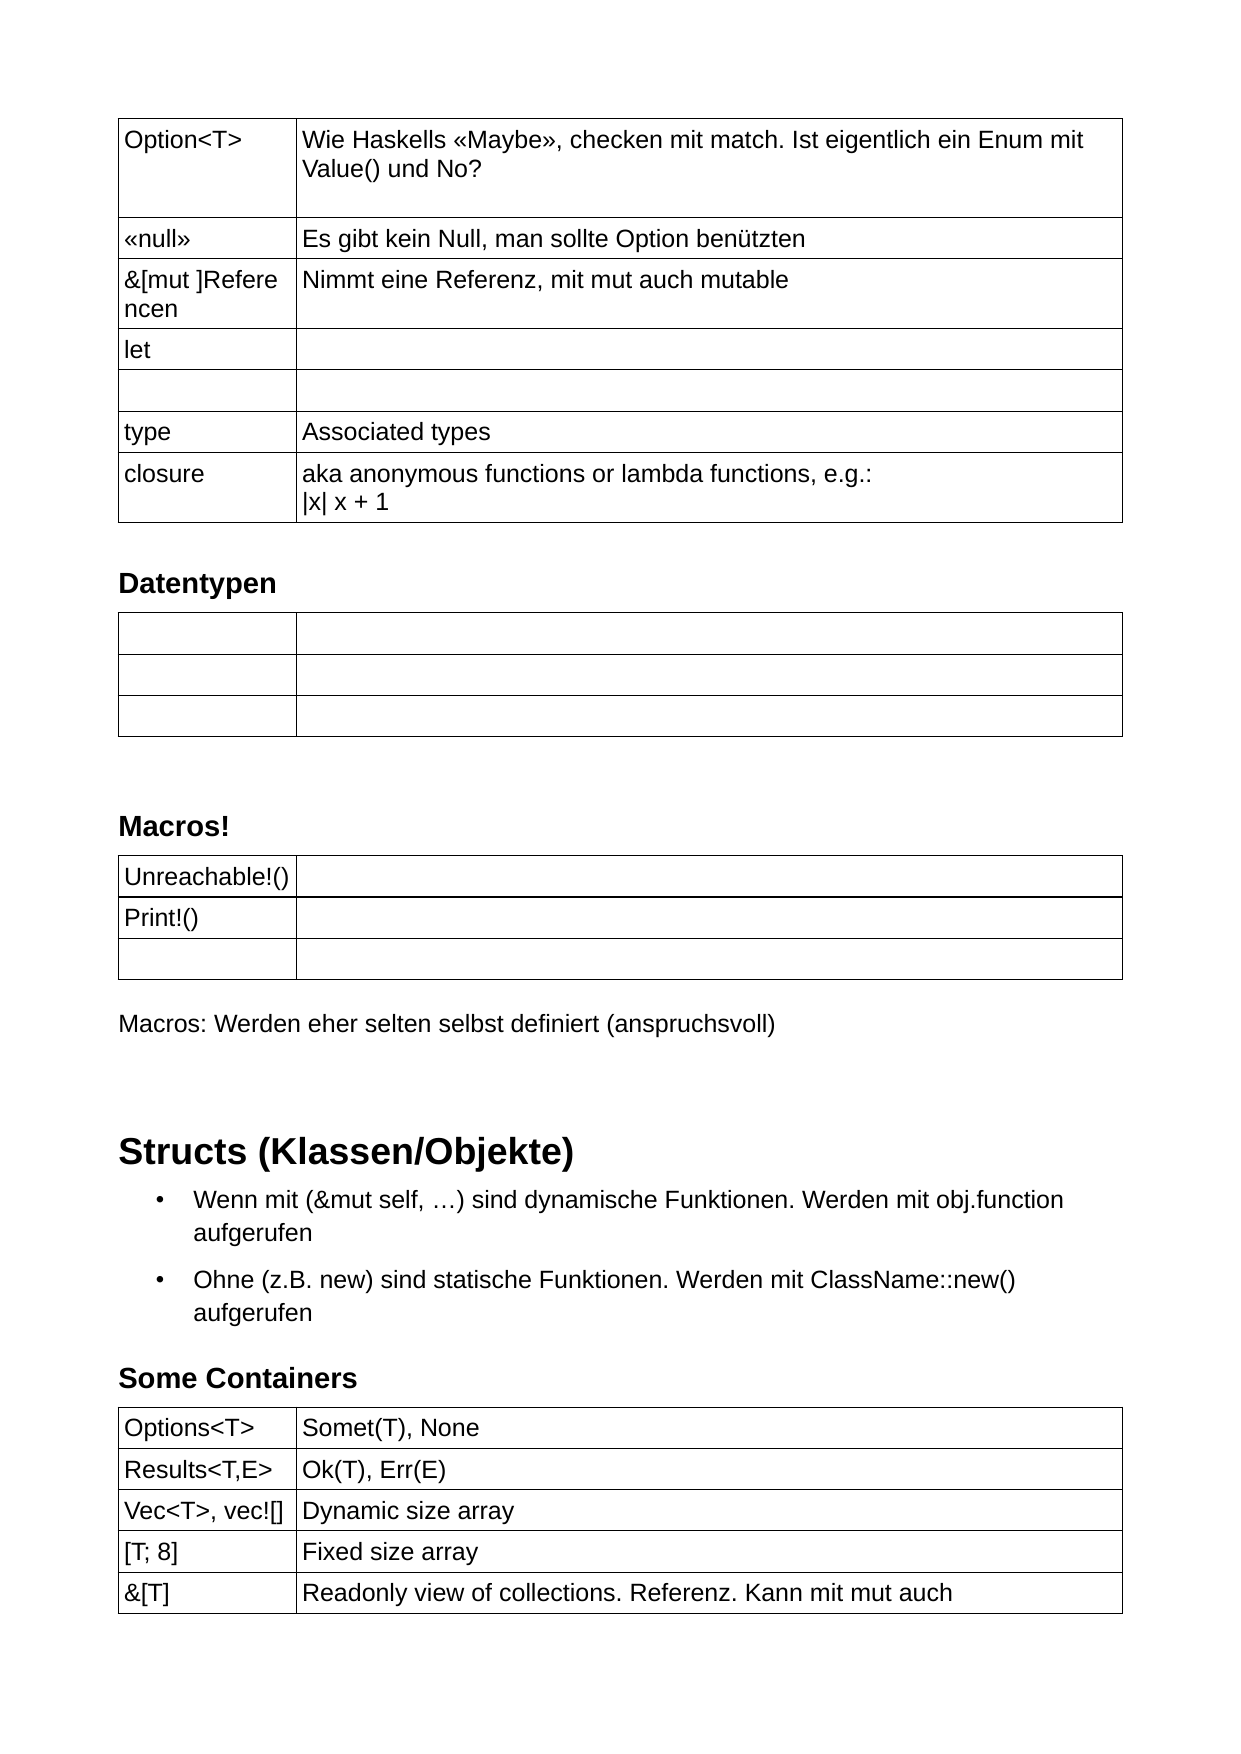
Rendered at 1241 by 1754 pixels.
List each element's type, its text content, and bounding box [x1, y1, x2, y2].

table_cell [297, 898, 1122, 938]
table_cell Print!() [119, 898, 296, 938]
table_cell closure [119, 453, 296, 522]
table_header Somet(T), None [297, 1408, 1122, 1448]
table_cell [T; 8] [119, 1531, 296, 1572]
table_header [119, 613, 296, 653]
subtitle Structs (Klassen/Objekte) [118, 1129, 1122, 1172]
table_cell Vec<T>, vec![] [119, 1490, 296, 1530]
table_cell Associated types [297, 412, 1122, 452]
table_cell type [119, 412, 296, 452]
table_cell [119, 370, 296, 411]
table_header [297, 856, 1122, 896]
table_cell [297, 939, 1122, 979]
table_cell Option<T> [119, 119, 296, 217]
table_cell «null» [119, 218, 296, 258]
text Macros: Werden eher selten selbst definiert (anspruchsvoll) [118, 1009, 1122, 1037]
subtitle Datentypen [118, 566, 1122, 600]
table_header Options<T> [119, 1408, 296, 1448]
subtitle Macros! [118, 809, 1122, 843]
table_cell aka anonymous functions or lambda functions, e.g.: |x| x + 1 [297, 453, 1122, 522]
table_header [297, 613, 1122, 653]
table_cell &[mut ]Referencen [119, 259, 296, 328]
subtitle Some Containers [118, 1361, 1122, 1394]
table_cell Es gibt kein Null, man sollte Option benützten [297, 218, 1122, 258]
table_cell &[T] [119, 1573, 296, 1613]
table_cell [297, 329, 1122, 369]
table_cell Nimmt eine Referenz, mit mut auch mutable [297, 259, 1122, 328]
table_cell Wie Haskells «Maybe», checken mit match. Ist eigentlich ein Enum mit Value() und No? [297, 119, 1122, 217]
table_cell Dynamic size array [297, 1490, 1122, 1530]
list Wenn mit (&mut self, …) sind dynamische Funktionen. Werden mit obj.function aufgerufen [156, 1184, 1122, 1246]
table_cell [119, 696, 296, 736]
table_cell Ok(T), Err(E) [297, 1449, 1122, 1489]
table_header Unreachable!() [119, 856, 296, 896]
table_cell Readonly view of collections. Referenz. Kann mit mut auch [297, 1573, 1122, 1613]
table_cell Results<T,E> [119, 1449, 296, 1489]
table_cell Fixed size array [297, 1531, 1122, 1572]
table_cell [297, 655, 1122, 695]
table_cell [119, 655, 296, 695]
table_cell [297, 370, 1122, 411]
list Ohne (z.B. new) sind statische Funktionen. Werden mit ClassName::new() aufgerufen [156, 1265, 1122, 1327]
table_cell [297, 696, 1122, 736]
table_cell [119, 939, 296, 979]
table_cell let [119, 329, 296, 369]
